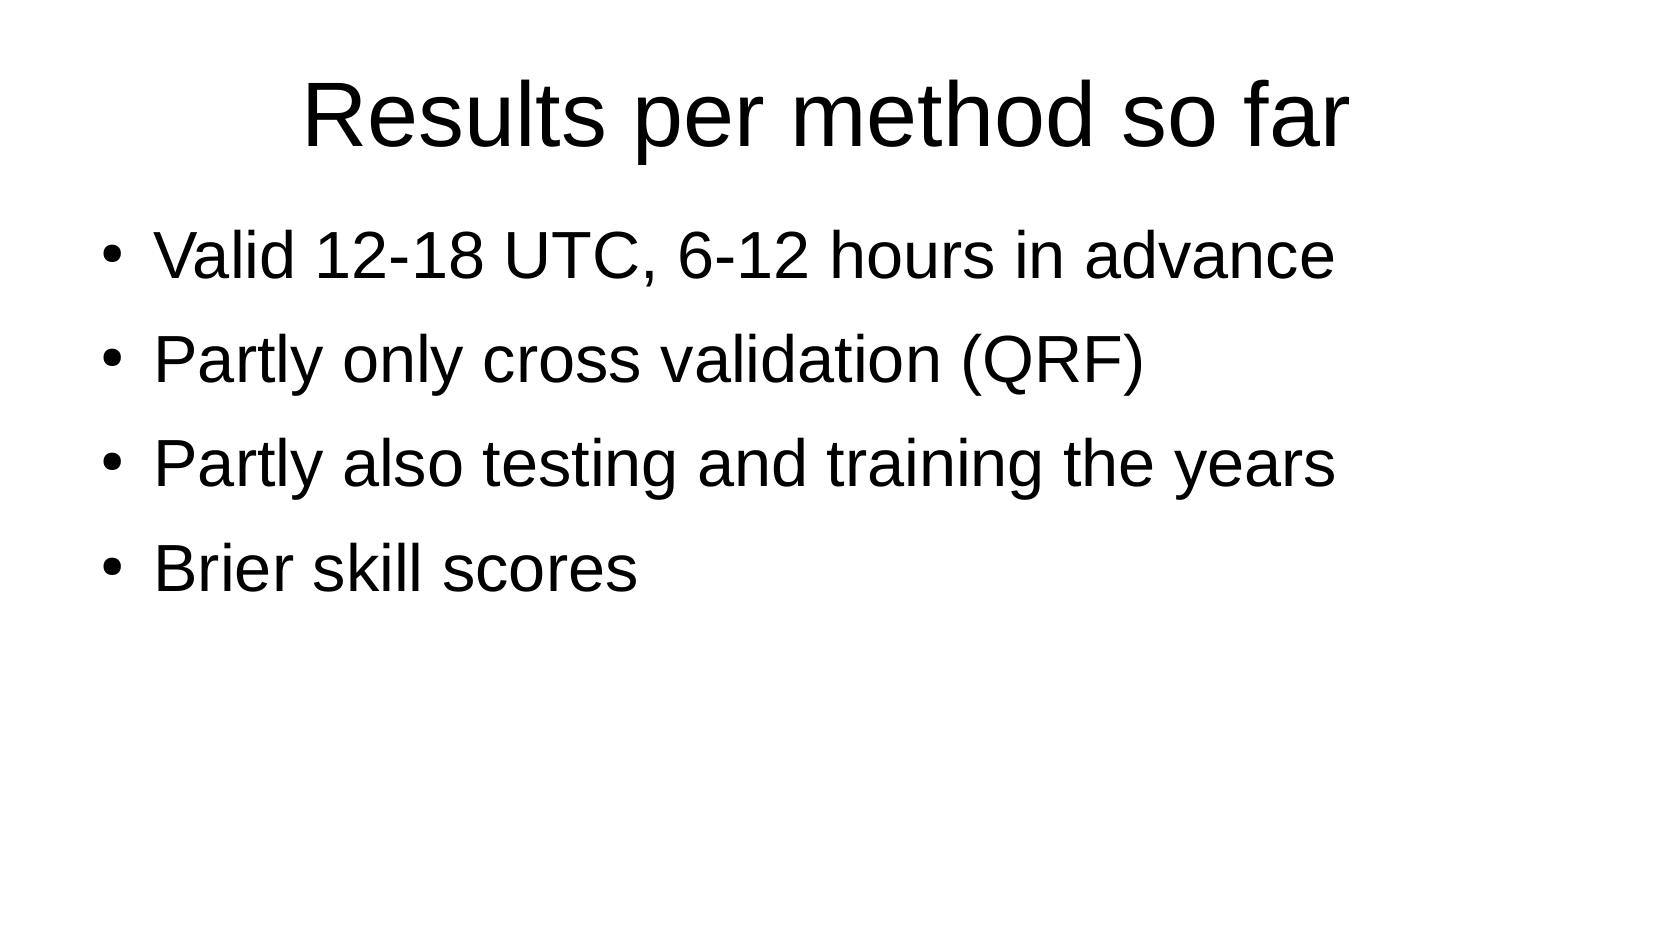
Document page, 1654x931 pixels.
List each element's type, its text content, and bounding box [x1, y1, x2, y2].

title Results per method so far [82, 37, 1571, 193]
list Valid 12-18 UTC, 6-12 hours in advance Partly only cross validation (QRF) Partly also testing and training the years Brier skill scores [82, 217, 1571, 758]
